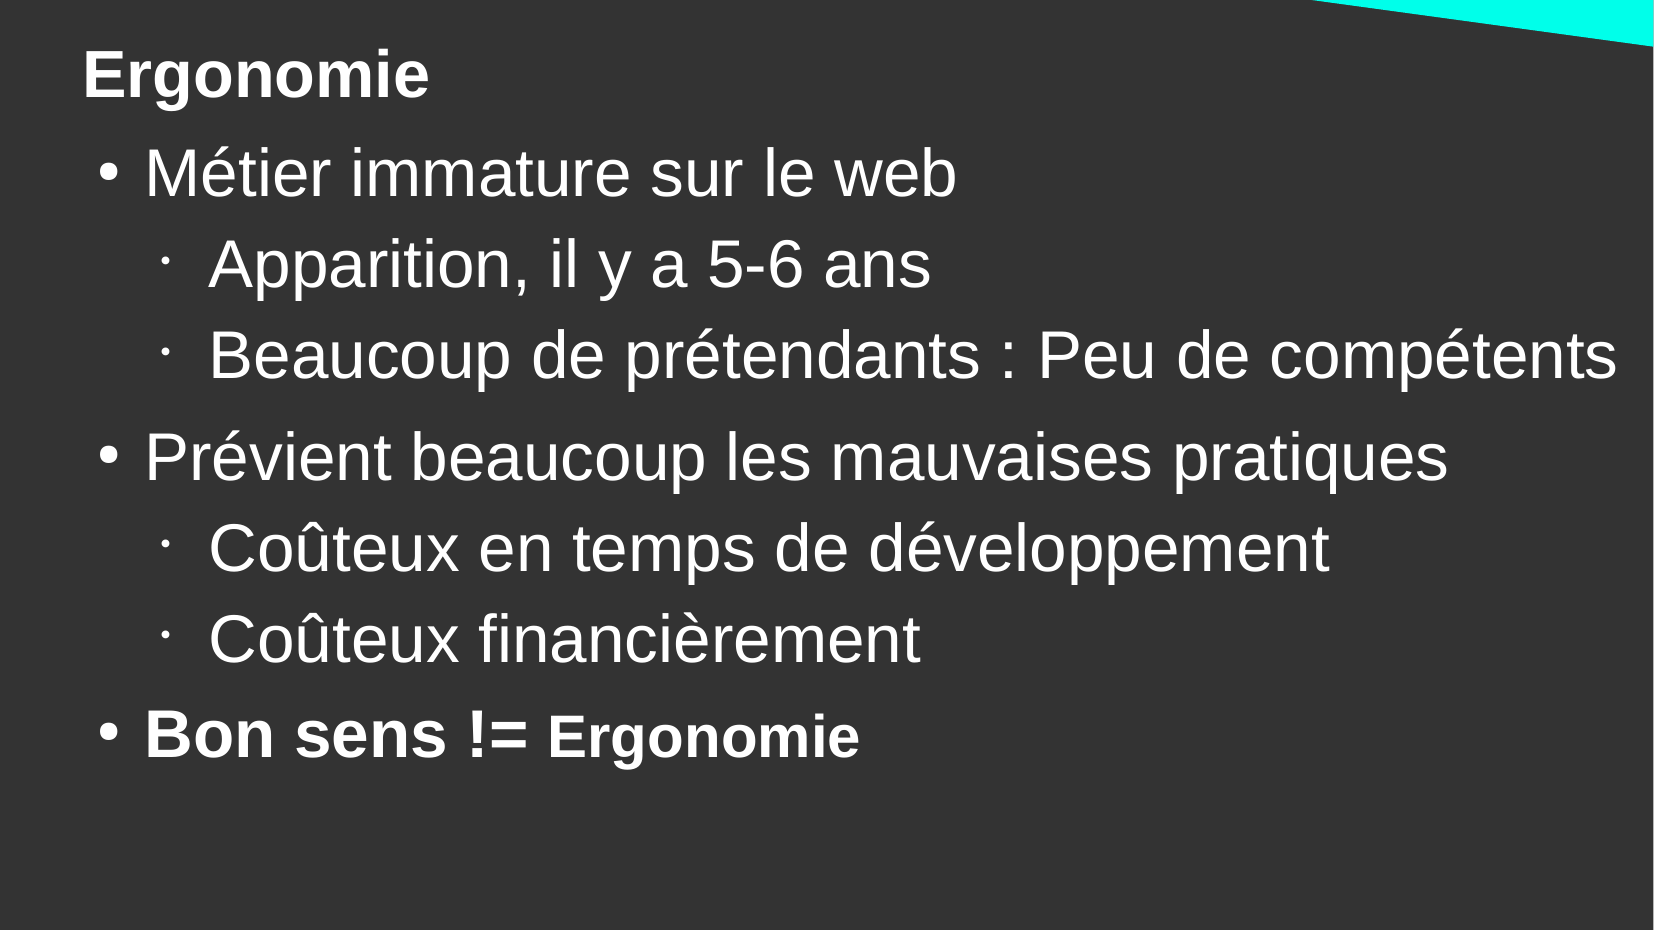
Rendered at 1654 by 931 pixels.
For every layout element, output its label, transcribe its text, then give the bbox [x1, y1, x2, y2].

list Métier immature sur le web Apparition, il y a 5-6 ans Beaucoup de prétendants : Peu de compétents Prévient beaucoup les mauvaises pratiques Coûteux en temps de développement Coûteux financièrement Bon sens != Ergonomie [80, 135, 1620, 827]
title Ergonomie [82, 37, 1571, 114]
text_box [1311, 0, 1654, 47]
